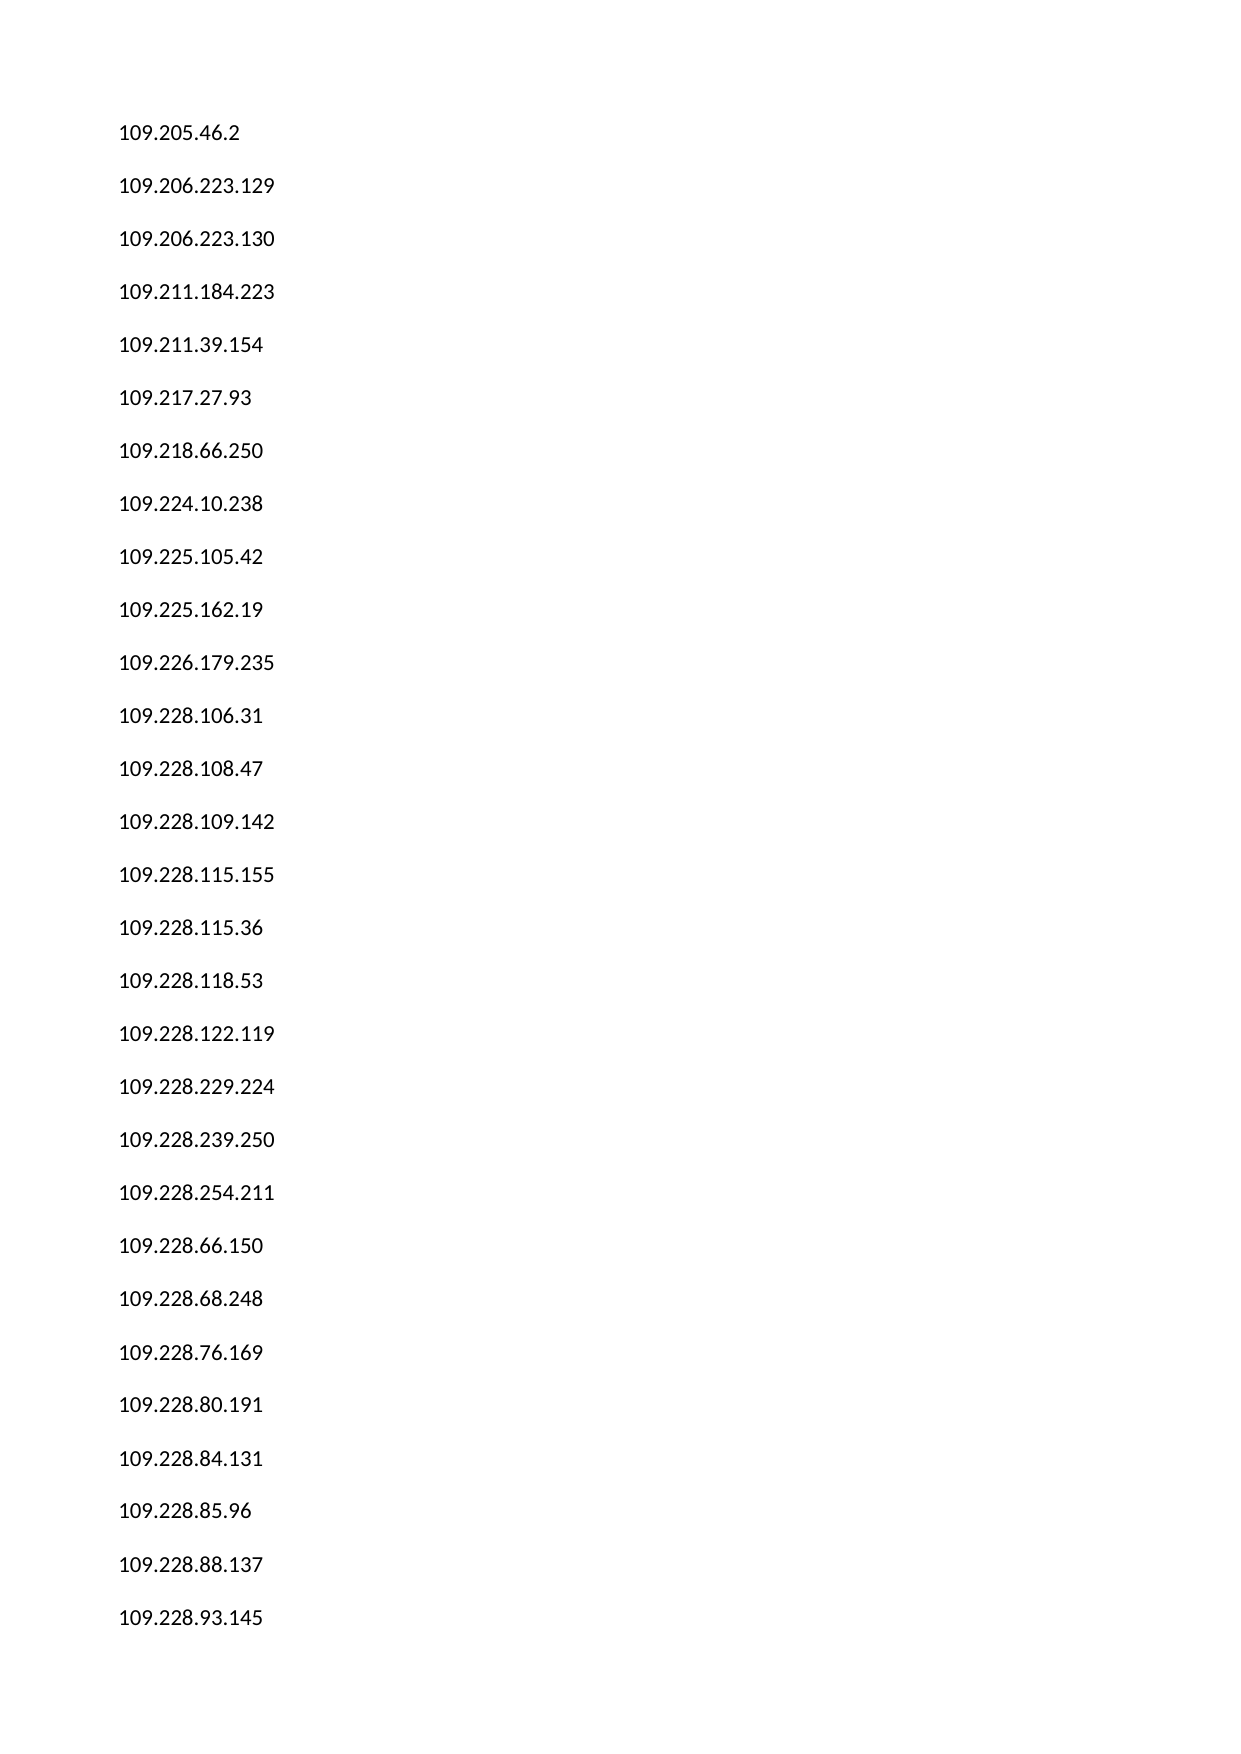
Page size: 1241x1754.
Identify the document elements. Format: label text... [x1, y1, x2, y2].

text 109.224.10.238 [118, 489, 1122, 517]
text 109.228.93.145 [118, 1603, 1122, 1631]
text 109.211.39.154 [118, 330, 1122, 358]
text 109.228.76.169 [118, 1338, 1122, 1366]
text 109.228.85.96 [118, 1497, 1122, 1525]
text 109.228.122.119 [118, 1019, 1122, 1047]
text 109.205.46.2 [118, 118, 1122, 146]
text 109.228.115.155 [118, 860, 1122, 888]
text 109.228.88.137 [118, 1550, 1122, 1578]
text 109.206.223.130 [118, 224, 1122, 252]
text 109.225.105.42 [118, 542, 1122, 570]
text 109.228.254.211 [118, 1178, 1122, 1207]
text 109.228.239.250 [118, 1126, 1122, 1153]
text 109.228.66.150 [118, 1232, 1122, 1259]
text 109.228.115.36 [118, 913, 1122, 941]
text 109.228.84.131 [118, 1444, 1122, 1472]
text 109.228.108.47 [118, 754, 1122, 782]
text 109.228.118.53 [118, 966, 1122, 994]
text 109.206.223.129 [118, 171, 1122, 199]
text 109.217.27.93 [118, 383, 1122, 411]
text 109.225.162.19 [118, 595, 1122, 623]
text 109.211.184.223 [118, 277, 1122, 305]
text 109.228.80.191 [118, 1391, 1122, 1419]
text 109.228.109.142 [118, 807, 1122, 835]
text 109.228.229.224 [118, 1072, 1122, 1101]
text 109.228.68.248 [118, 1284, 1122, 1313]
text 109.226.179.235 [118, 648, 1122, 676]
text 109.228.106.31 [118, 701, 1122, 729]
text 109.218.66.250 [118, 436, 1122, 464]
